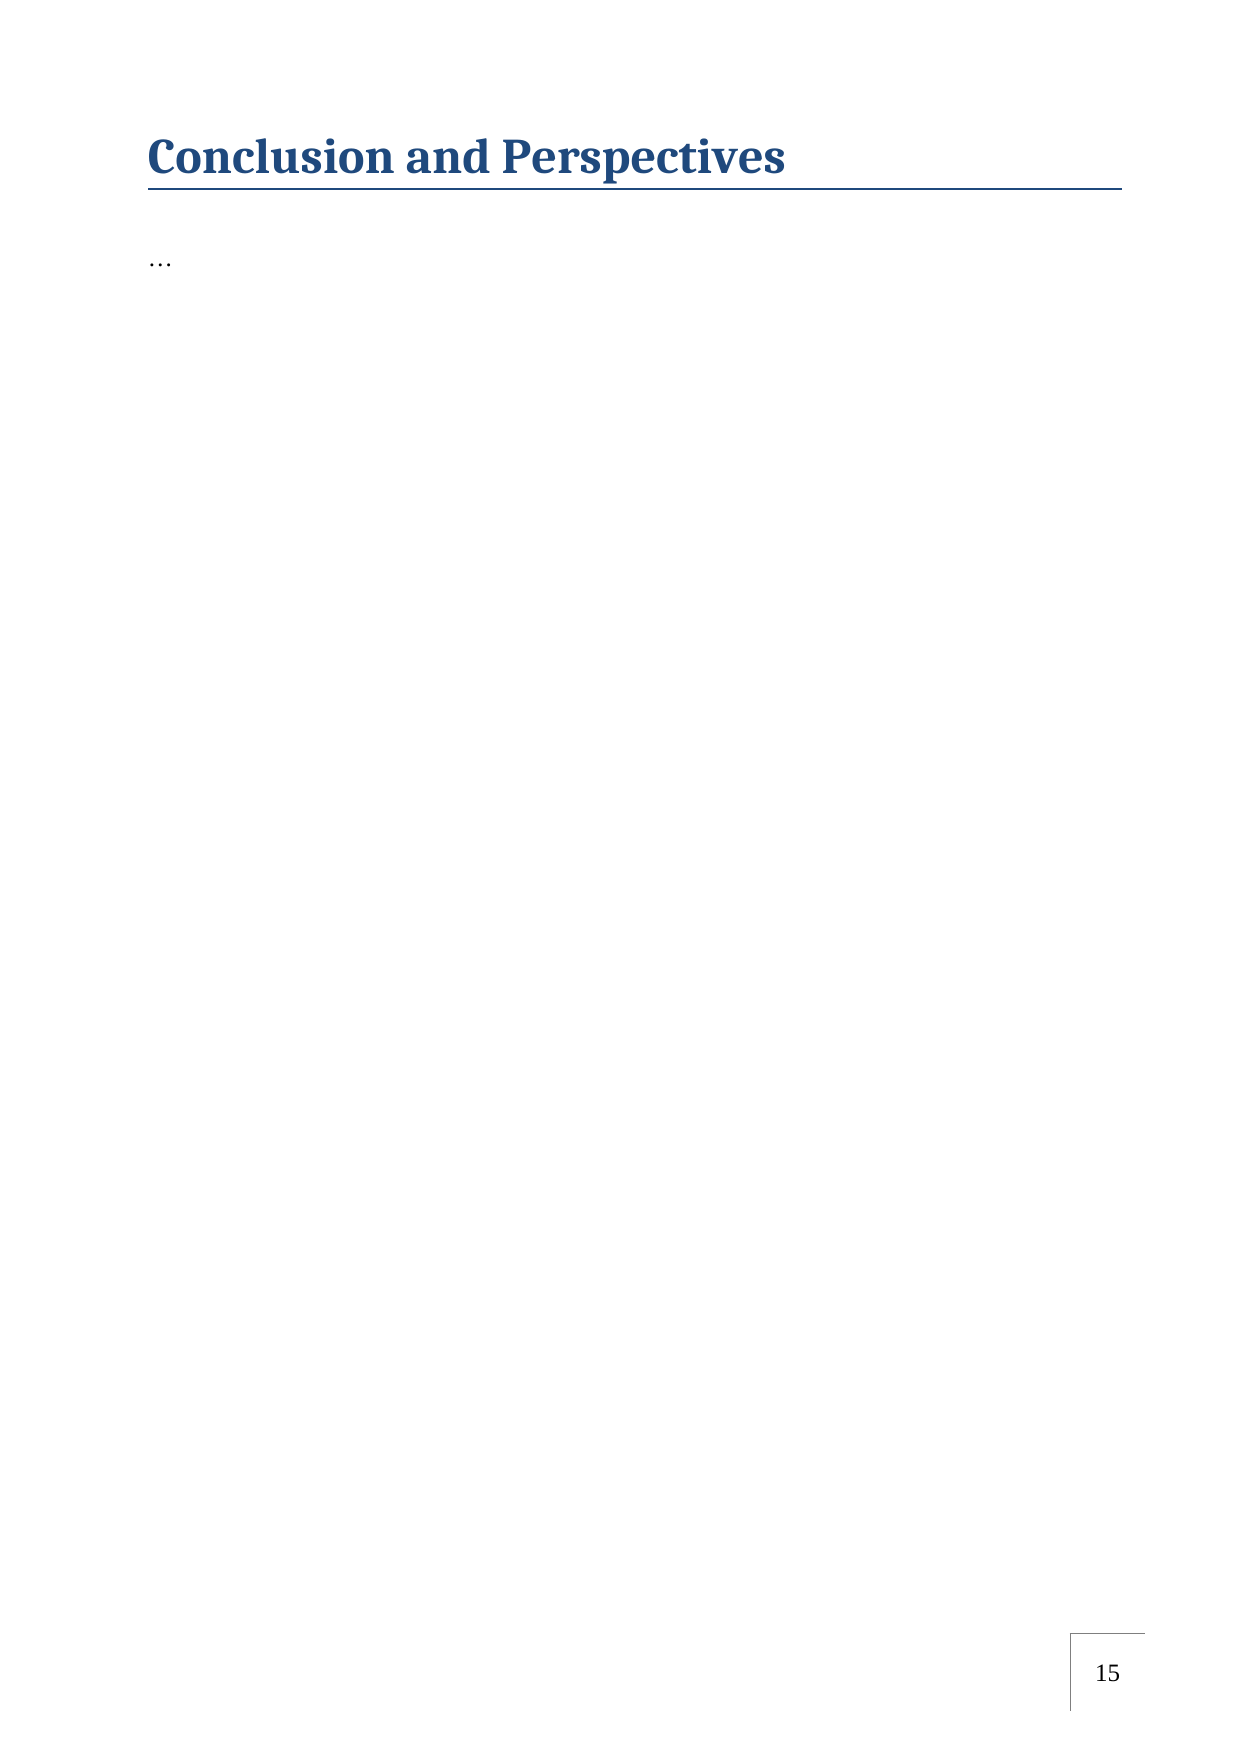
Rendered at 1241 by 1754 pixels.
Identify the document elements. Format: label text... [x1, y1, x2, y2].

text … [148, 243, 1122, 272]
subtitle Conclusion and Perspectives [148, 129, 1122, 188]
